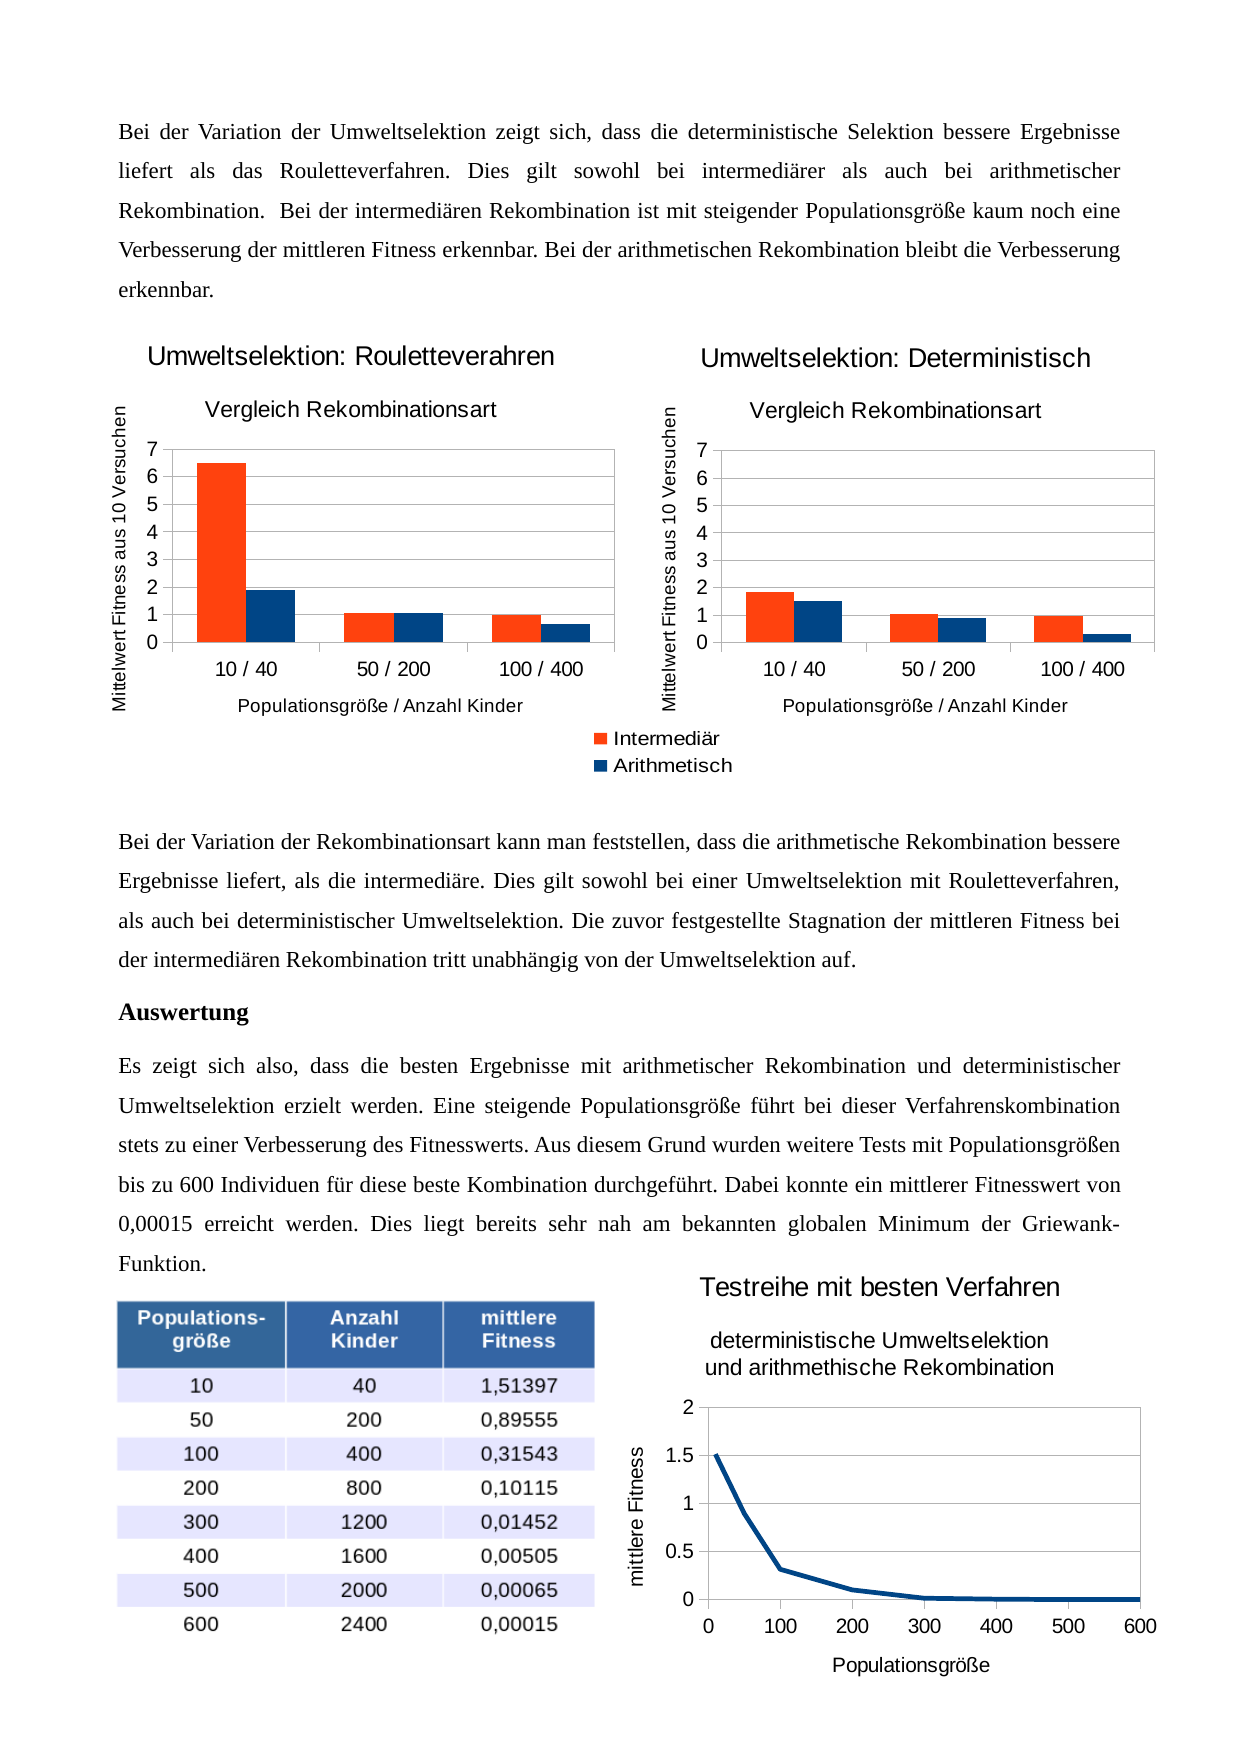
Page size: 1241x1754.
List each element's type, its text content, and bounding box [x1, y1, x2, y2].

text Es zeigt sich also, dass die besten Ergebnisse mit arithmetischer Rekombination und deterministischer Umweltselektion erzielt werden. Eine steigende Populationsgröße führt bei dieser Verfahrenskombination stets zu einer Verbesserung des Fitnesswerts. Aus diesem Grund wurden weitere Tests mit Populationsgrößen bis zu 600 Individuen für diese beste Kombination durchgeführt. Dabei konnte ein mittlerer Fitnesswert von 0,00015 erreicht werden. Dies liegt bereits sehr nah am bekannten globalen Minimum der Griewank-Funktion. [118, 1052, 1122, 1276]
text Bei der Variation der Umweltselektion zeigt sich, dass die deterministische Selektion bessere Ergebnisse liefert als das Rouletteverfahren. Dies gilt sowohl bei intermediärer als auch bei arithmetischer Rekombination. Bei der intermediären Rekombination ist mit steigender Populationsgröße kaum noch eine Verbesserung der mittleren Fitness erkennbar. Bei der arithmetischen Rekombination bleibt die Verbesserung erkennbar. [118, 118, 1122, 302]
text Auswertung [118, 997, 1122, 1026]
picture [111, 1297, 599, 1641]
text Bei der Variation der Rekombinationsart kann man feststellen, dass die arithmetische Rekombination bessere Ergebnisse liefert, als die intermediäre. Dies gilt sowohl bei einer Umweltselektion mit Rouletteverfahren, als auch bei deterministischer Umweltselektion. Die zuvor festgestellte Stagnation der mittleren Fitness bei der intermediären Rekombination tritt unabhängig von der Umweltselektion auf. [118, 828, 1122, 973]
